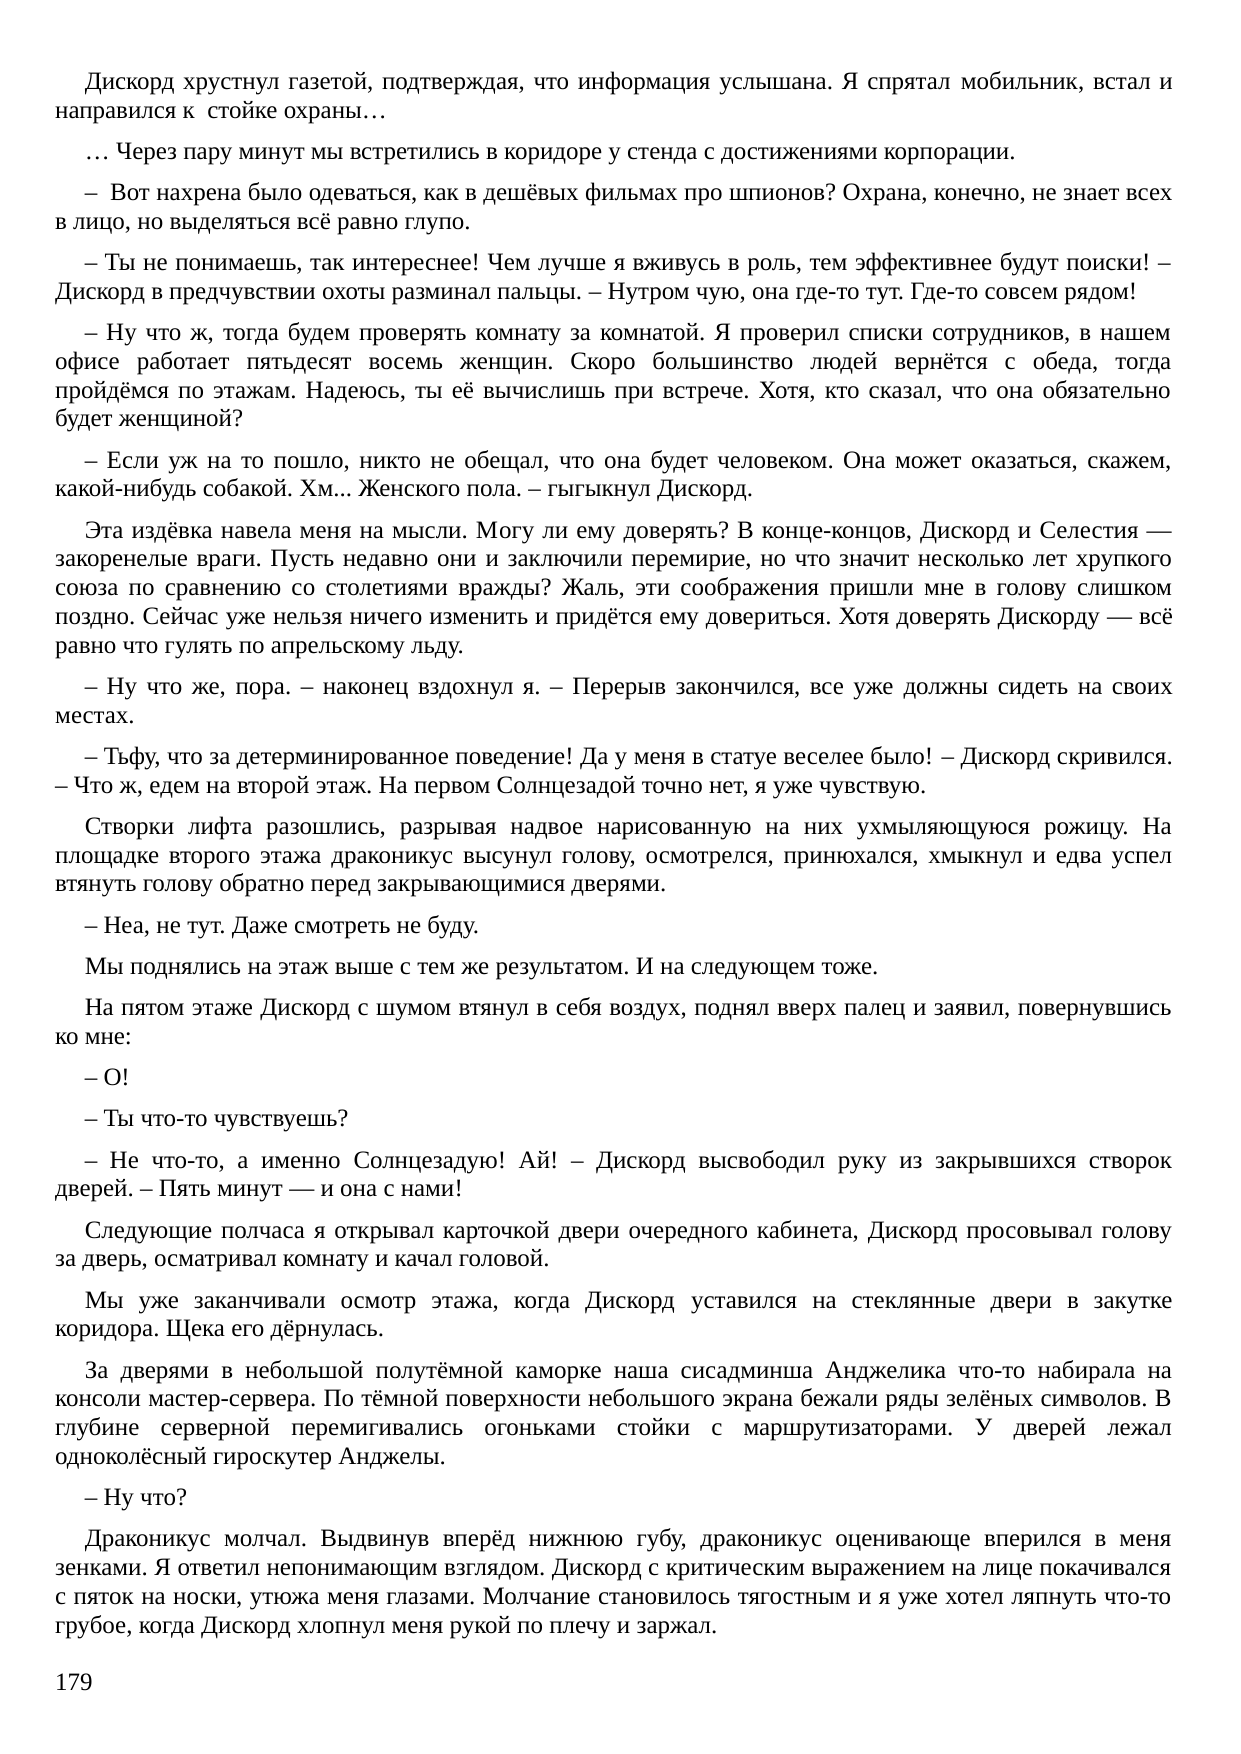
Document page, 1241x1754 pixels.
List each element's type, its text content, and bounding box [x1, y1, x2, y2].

text Мы уже заканчивали осмотр этажа, когда Дискорд уставился на стеклянные двери в закутке коридора. Щека его дёрнулась. [55, 1285, 1173, 1342]
text … Через пару минут мы встретились в коридоре у стенда с достижениями корпорации. [55, 136, 1173, 165]
text Эта издёвка навела меня на мысли. Могу ли ему доверять? В конце-концов, Дискорд и Селестия — закоренелые враги. Пусть недавно они и заключили перемирие, но что значит несколько лет хрупкого союза по сравнению со столетиями вражды? Жаль, эти соображения пришли мне в голову слишком поздно. Сейчас уже нельзя ничего изменить и придётся ему довериться. Хотя доверять Дискорду — всё равно что гулять по апрельскому льду. [55, 515, 1173, 658]
text – Ты не понимаешь, так интереснее! Чем лучше я вживусь в роль, тем эффективнее будут поиски! –Дискорд в предчувствии охоты разминал пальцы. – Нутром чую, она где-то тут. Где-то совсем рядом! [55, 247, 1173, 305]
text Мы поднялись на этаж выше с тем же результатом. И на следующем тоже. [55, 951, 1173, 980]
text Драконикус молчал. Выдвинув вперёд нижнюю губу, драконикус оценивающе вперился в меня зенками. Я ответил непонимающим взглядом. Дискорд с критическим выражением на лице покачивался с пяток на носки, утюжа меня глазами. Молчание становилось тягостным и я уже хотел ляпнуть что-то грубое, когда Дискорд хлопнул меня рукой по плечу и заржал. [55, 1523, 1173, 1638]
text На пятом этаже Дискорд с шумом втянул в себя воздух, поднял вверх палец и заявил, повернувшись ко мне: [55, 992, 1173, 1050]
text Дискорд хрустнул газетой, подтверждая, что информация услышана. Я спрятал мобильник, встал и направился к стойке охраны… [55, 66, 1173, 123]
text – О! [55, 1062, 1173, 1091]
text – Ну что? [55, 1482, 1173, 1511]
text – Тьфу, что за детерминированное поведение! Да у меня в статуе веселее было! – Дискорд скривился. – Что ж, едем на второй этаж. На первом Солнцезадой точно нет, я уже чувствую. [55, 741, 1173, 798]
text Створки лифта разошлись, разрывая надвое нарисованную на них ухмыляющуюся рожицу. На площадке второго этажа драконикус высунул голову, осмотрелся, принюхался, хмыкнул и едва успел втянуть голову обратно перед закрывающимися дверями. [55, 811, 1173, 897]
text – Вот нахрена было одеваться, как в дешёвых фильмах про шпионов? Охрана, конечно, не знает всех в лицо, но выделяться всё равно глупо. [55, 177, 1173, 235]
text Следующие полчаса я открывал карточкой двери очередного кабинета, Дискорд просовывал голову за дверь, осматривал комнату и качал головой. [55, 1215, 1173, 1272]
text – Ну что же, пора. – наконец вздохнул я. – Перерыв закончился, все уже должны сидеть на своих местах. [55, 671, 1173, 728]
text – Ты что-то чувствуешь? [55, 1103, 1173, 1132]
text – Ну что ж, тогда будем проверять комнату за комнатой. Я проверил списки сотрудников, в нашем офисе работает пятьдесят восемь женщин. Скоро большинство людей вернётся с обеда, тогда пройдёмся по этажам. Надеюсь, ты её вычислишь при встрече. Хотя, кто сказал, что она обязательно будет женщиной? [55, 317, 1173, 432]
text – Не что-то, а именно Солнцезадую! Ай! – Дискорд высвободил руку из закрывшихся створок дверей. – Пять минут — и она с нами! [55, 1145, 1173, 1202]
text За дверями в небольшой полутёмной каморке наша сисадминша Анджелика что-то набирала на консоли мастер-сервера. По тёмной поверхности небольшого экрана бежали ряды зелёных символов. В глубине серверной перемигивались огоньками стойки с маршрутизаторами. У дверей лежал одноколёсный гироскутер Анджелы. [55, 1355, 1173, 1470]
text – Если уж на то пошло, никто не обещал, что она будет человеком. Она может оказаться, скажем, какой-нибудь собакой. Хм... Женского пола. – гыгыкнул Дискорд. [55, 445, 1173, 502]
text – Неа, не тут. Даже смотреть не буду. [55, 910, 1173, 938]
